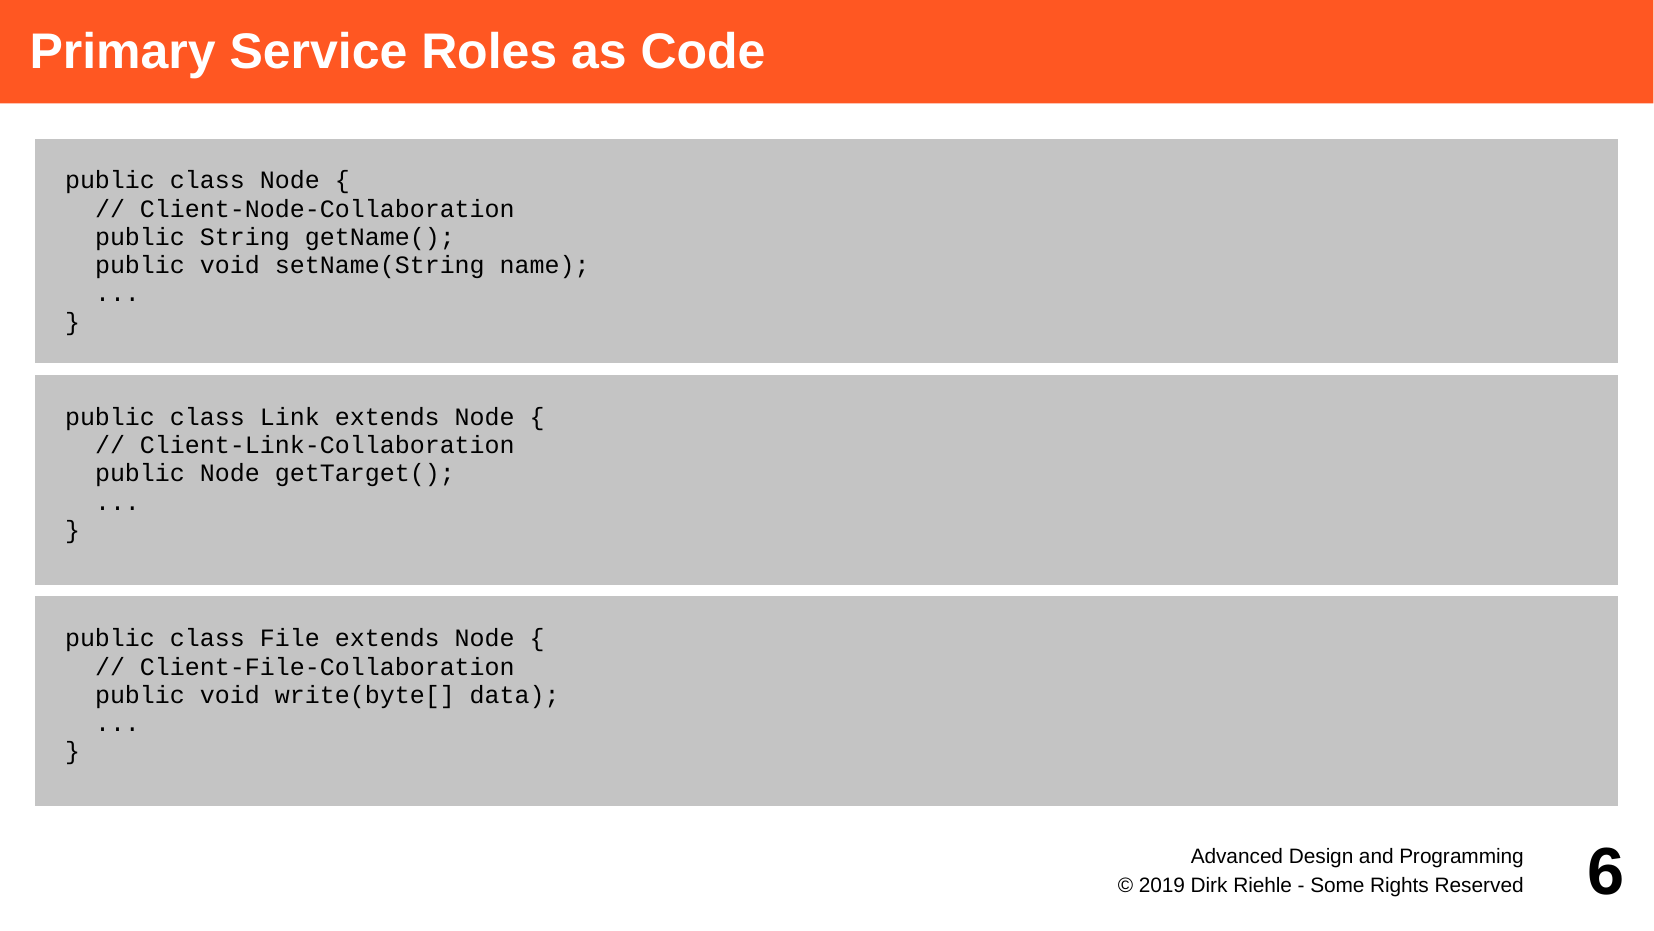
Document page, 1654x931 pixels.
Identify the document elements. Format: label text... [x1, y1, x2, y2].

title Primary Service Roles as Code [0, 0, 1654, 104]
list public class File extends Node { // Client-File-Collaboration public void write(byte[] data); ... } [29, 590, 1625, 813]
list public class Node { // Client-Node-Collaboration public String getName(); public void setName(String name); ... } [29, 132, 1625, 363]
list public class Link extends Node { // Client-Link-Collaboration public Node getTarget(); ... } [29, 369, 1625, 585]
